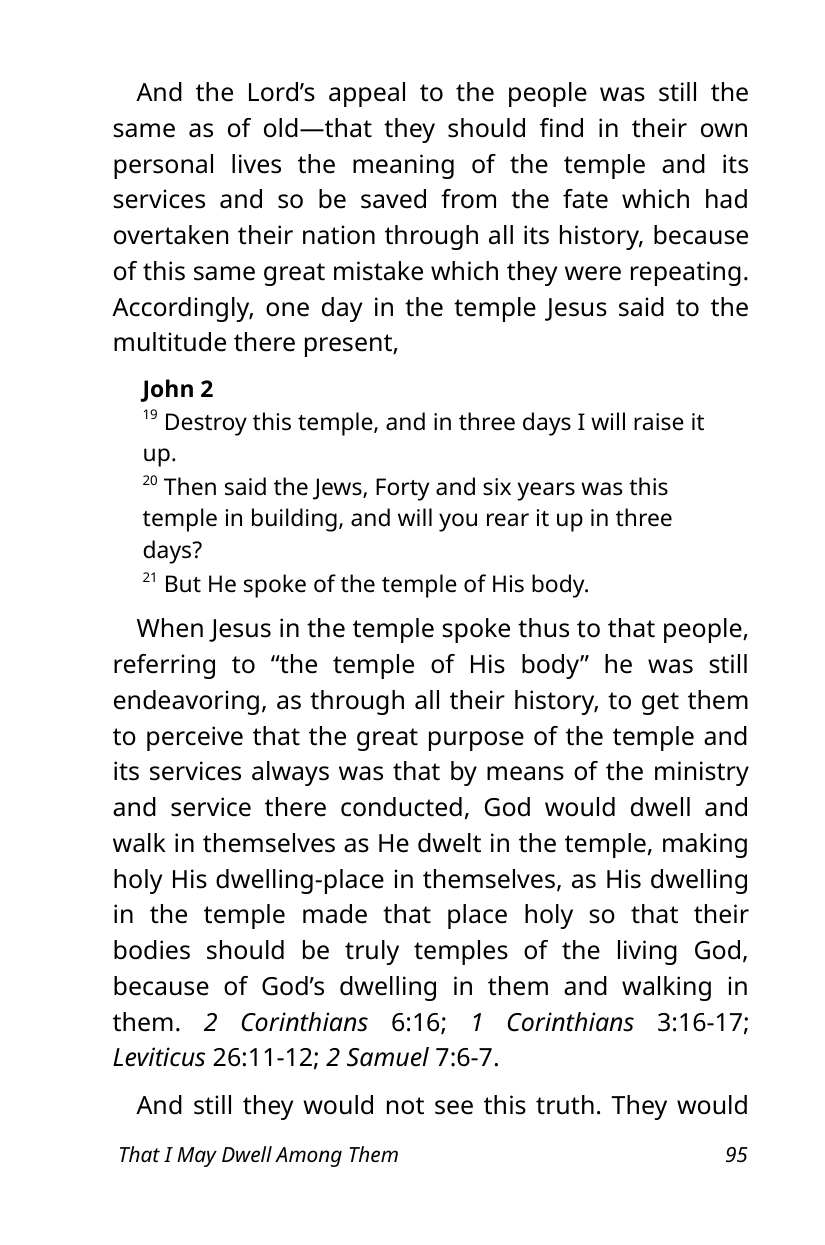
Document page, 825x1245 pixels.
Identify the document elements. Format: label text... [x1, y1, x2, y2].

text 21 But He spoke of the temple of His body. [142, 568, 720, 599]
text And still they would not see this truth. They would [112, 1088, 750, 1122]
text 20 Then said the Jews, Forty and six years was this temple in building, and will you rear it up in three days? [142, 471, 720, 565]
text When Jesus in the temple spoke thus to that people, referring to “the temple of His body” he was still endeavoring, as through all their history, to get them to perceive that the great purpose of the temple and its services always was that by means of the ministry and service there conducted, God would dwell and walk in themselves as He dwelt in the temple, making holy His dwelling-place in themselves, as His dwelling in the temple made that place holy so that their bodies should be truly temples of the living God, because of God’s dwelling in them and walking in them. 2 Corinthians 6:16; 1 Corinthians 3:16-17; Leviticus 26:11-12; 2 Samuel 7:6-7. [112, 611, 750, 1074]
text John 2 [142, 373, 750, 404]
text 19 Destroy this temple, and in three days I will raise it up. [142, 406, 720, 468]
text And the Lord’s appeal to the people was still the same as of old—that they should find in their own personal lives the meaning of the temple and its services and so be saved from the fate which had overtaken their nation through all its history, because of this same great mistake which they were repeating. Accordingly, one day in the temple Jesus said to the multitude there present, [112, 75, 750, 359]
